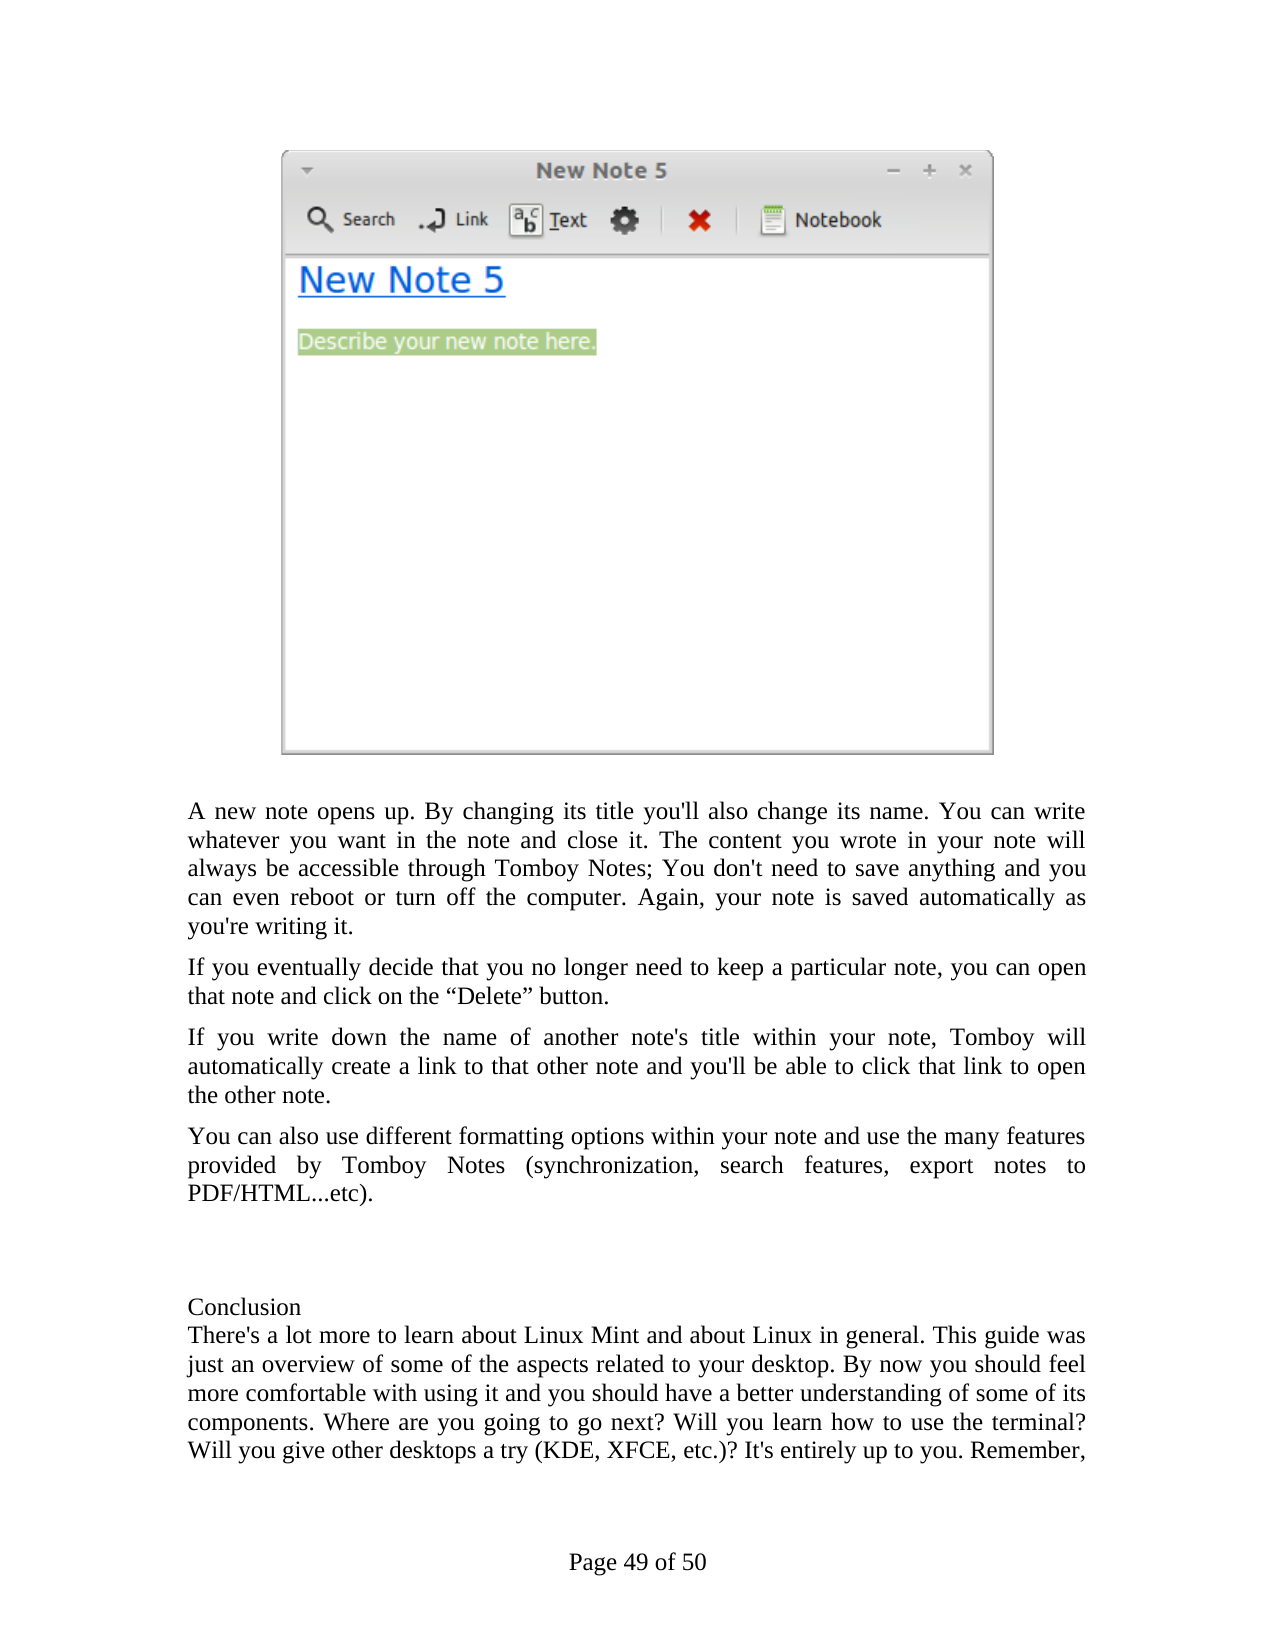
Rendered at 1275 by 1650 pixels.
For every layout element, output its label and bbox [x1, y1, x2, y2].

picture [281, 150, 994, 755]
